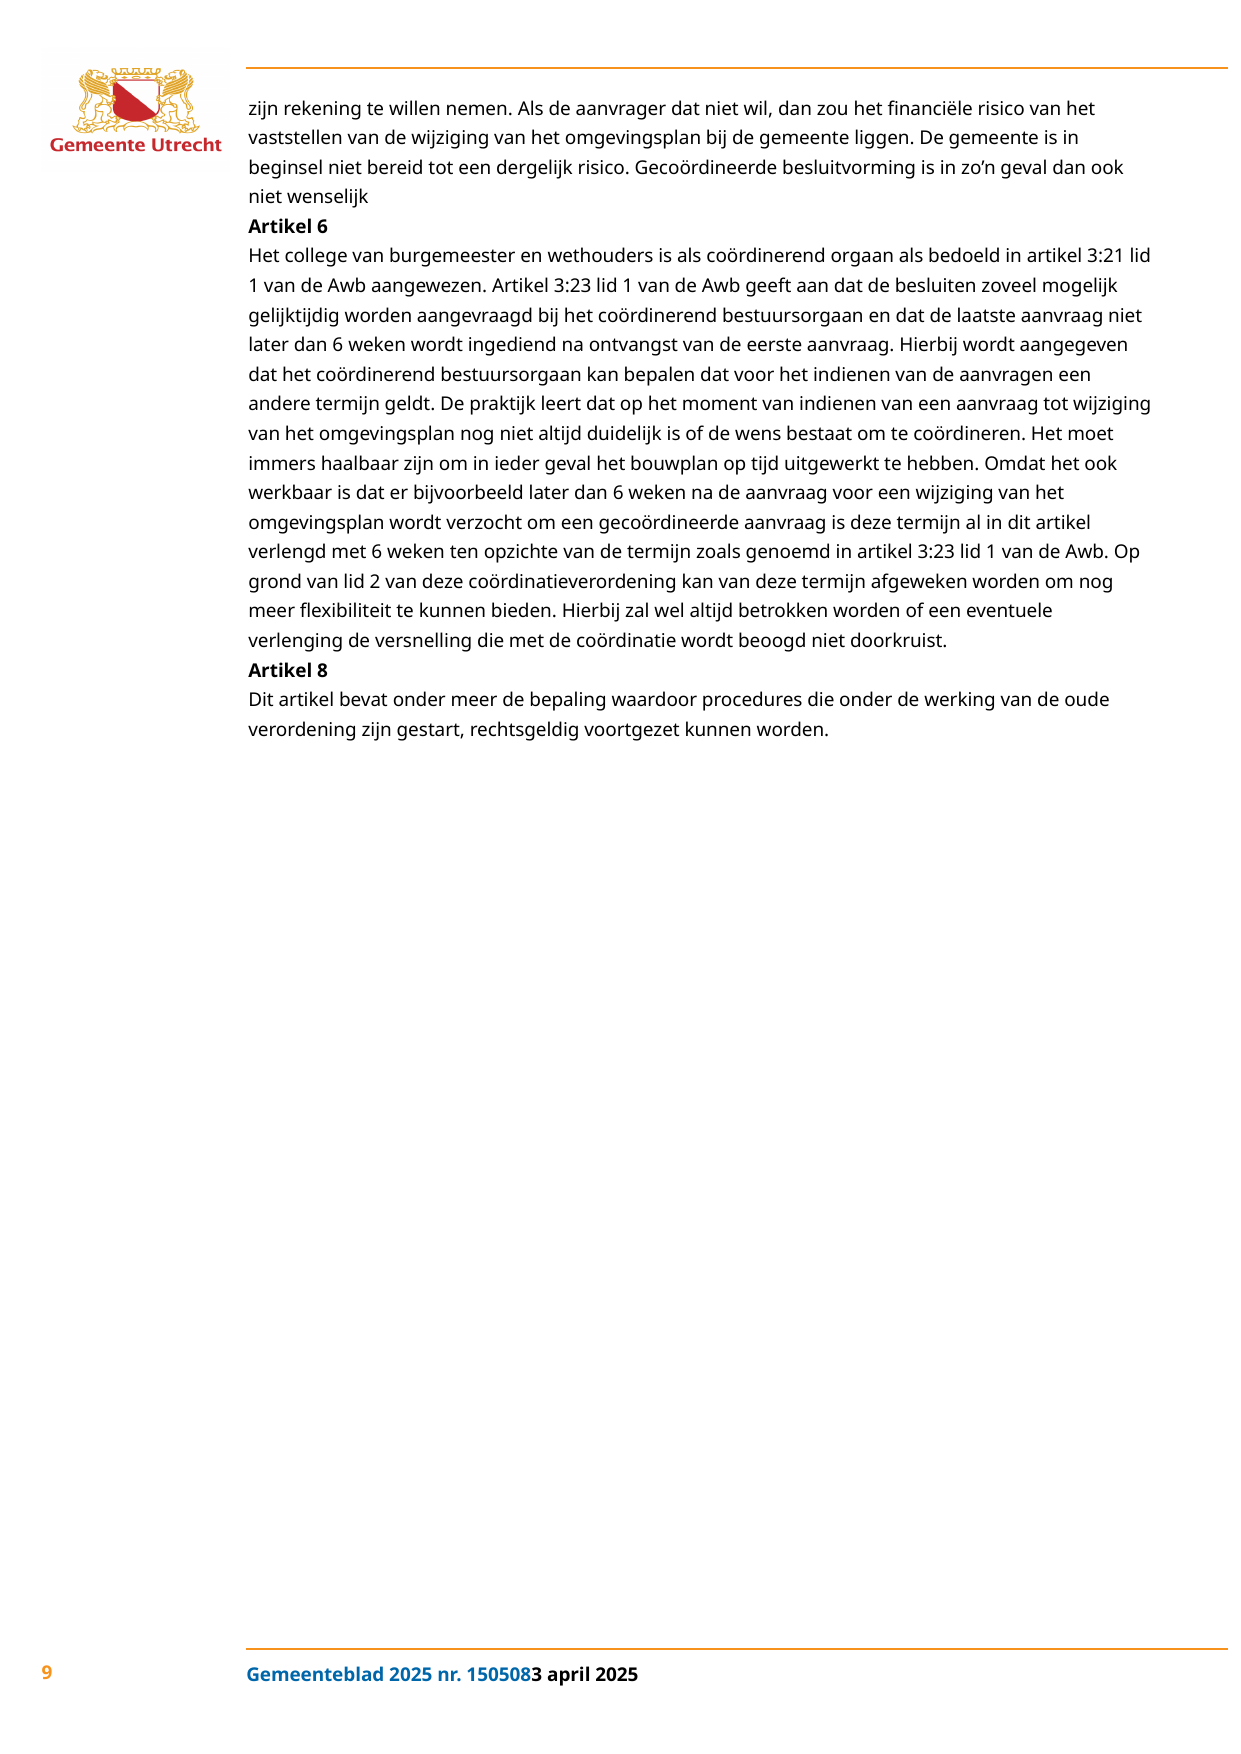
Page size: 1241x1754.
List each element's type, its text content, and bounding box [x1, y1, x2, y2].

text Dit artikel bevat onder meer de bepaling waardoor procedures die onder de werking van de oude verordening zijn gestart, rechtsgeldig voortgezet kunnen worden. [248, 686, 1152, 742]
text Artikel 8 [248, 657, 1152, 683]
text Het college van burgemeester en wethouders is als coördinerend orgaan als bedoeld in artikel 3:21 lid 1 van de Awb aangewezen. Artikel 3:23 lid 1 van de Awb geeft aan dat de besluiten zoveel mogelijk gelijktijdig worden aangevraagd bij het coördinerend bestuursorgaan en dat de laatste aanvraag niet later dan 6 weken wordt ingediend na ontvangst van de eerste aanvraag. Hierbij wordt aangegeven dat het coördinerend bestuursorgaan kan bepalen dat voor het indienen van de aanvragen een andere termijn geldt. De praktijk leert dat op het moment van indienen van een aanvraag tot wijziging van het omgevingsplan nog niet altijd duidelijk is of de wens bestaat om te coördineren. Het moet immers haalbaar zijn om in ieder geval het bouwplan op tijd uitgewerkt te hebben. Omdat het ook werkbaar is dat er bijvoorbeeld later dan 6 weken na de aanvraag voor een wijziging van het omgevingsplan wordt verzocht om een gecoördineerde aanvraag is deze termijn al in dit artikel verlengd met 6 weken ten opzichte van de termijn zoals genoemd in artikel 3:23 lid 1 van de Awb. Op grond van lid 2 van deze coördinatieverordening kan van deze termijn afgeweken worden om nog meer flexibiliteit te kunnen bieden. Hierbij zal wel altijd betrokken worden of een eventuele verlenging de versnelling die met de coördinatie wordt beoogd niet doorkruist. [248, 243, 1152, 653]
picture [41, 47, 231, 172]
text zijn rekening te willen nemen. Als de aanvrager dat niet wil, dan zou het financiële risico van het vaststellen van de wijziging van het omgevingsplan bij de gemeente liggen. De gemeente is in beginsel niet bereid tot een dergelijk risico. Gecoördineerde besluitvorming is in zo’n geval dan ook niet wenselijk [248, 95, 1152, 209]
text Artikel 6 [248, 213, 1152, 239]
